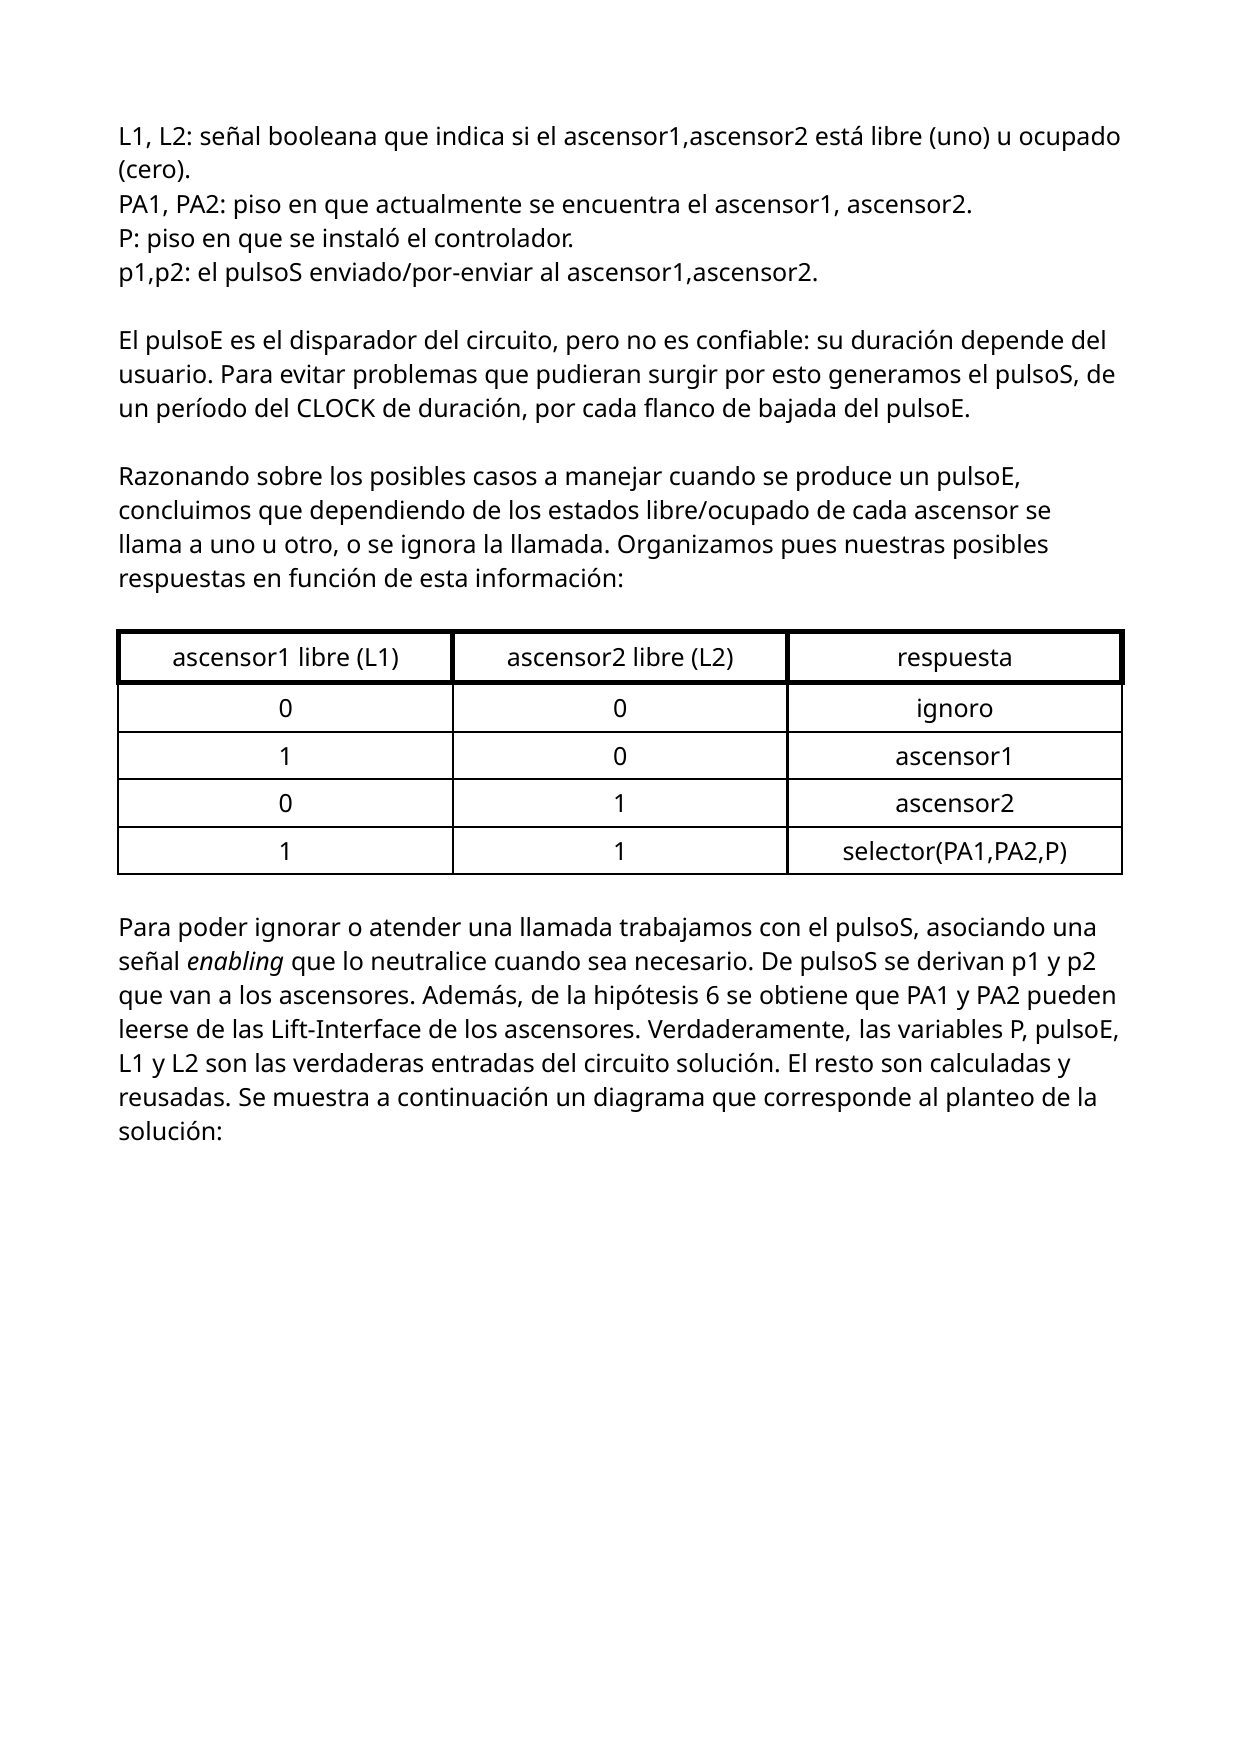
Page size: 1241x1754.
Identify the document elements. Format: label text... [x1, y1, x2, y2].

text El pulsoE es el disparador del circuito, pero no es confiable: su duración depende del usuario. Para evitar problemas que pudieran surgir por esto generamos el pulsoS, de un período del CLOCK de duración, por cada flanco de bajada del pulsoE. [118, 322, 1122, 425]
text Para poder ignorar o atender una llamada trabajamos con el pulsoS, asociando una señal enabling que lo neutralice cuando sea necesario. De pulsoS se derivan p1 y p2 que van a los ascensores. Además, de la hipótesis 6 se obtiene que PA1 y PA2 pueden leerse de las Lift-Interface de los ascensores. Verdaderamente, las variables P, pulsoE, L1 y L2 son las verdaderas entradas del circuito solución. El resto son calculadas y reusadas. Se muestra a continuación un diagrama que corresponde al planteo de la solución: [118, 909, 1122, 1148]
text L1, L2: señal booleana que indica si el ascensor1,ascensor2 está libre (uno) u ocupado (cero). [118, 118, 1122, 186]
table_header respuesta [790, 634, 1119, 680]
table_header ascensor2 libre (L2) [455, 634, 785, 680]
table_cell selector(PA1,PA2,P) [789, 828, 1121, 873]
table_cell ascensor1 [789, 733, 1121, 778]
table_cell 1 [119, 828, 452, 873]
text P: piso en que se instaló el controlador. [118, 220, 1122, 254]
table_cell 0 [119, 685, 452, 731]
text p1,p2: el pulsoS enviado/por-enviar al ascensor1,ascensor2. [118, 254, 1122, 288]
table_cell 0 [454, 733, 786, 778]
table_cell ascensor2 [789, 780, 1121, 826]
text PA1, PA2: piso en que actualmente se encuentra el ascensor1, ascensor2. [118, 186, 1122, 220]
table_cell 0 [119, 780, 452, 826]
table_header ascensor1 libre (L1) [121, 634, 450, 680]
text Razonando sobre los posibles casos a manejar cuando se produce un pulsoE, concluimos que dependiendo de los estados libre/ocupado de cada ascensor se llama a uno u otro, o se ignora la llamada. Organizamos pues nuestras posibles respuestas en función de esta información: [118, 459, 1122, 595]
table_cell 0 [454, 685, 786, 731]
table_cell 1 [119, 733, 452, 778]
table_cell ignoro [789, 685, 1121, 731]
table_cell 1 [454, 828, 786, 873]
table_cell 1 [454, 780, 786, 826]
